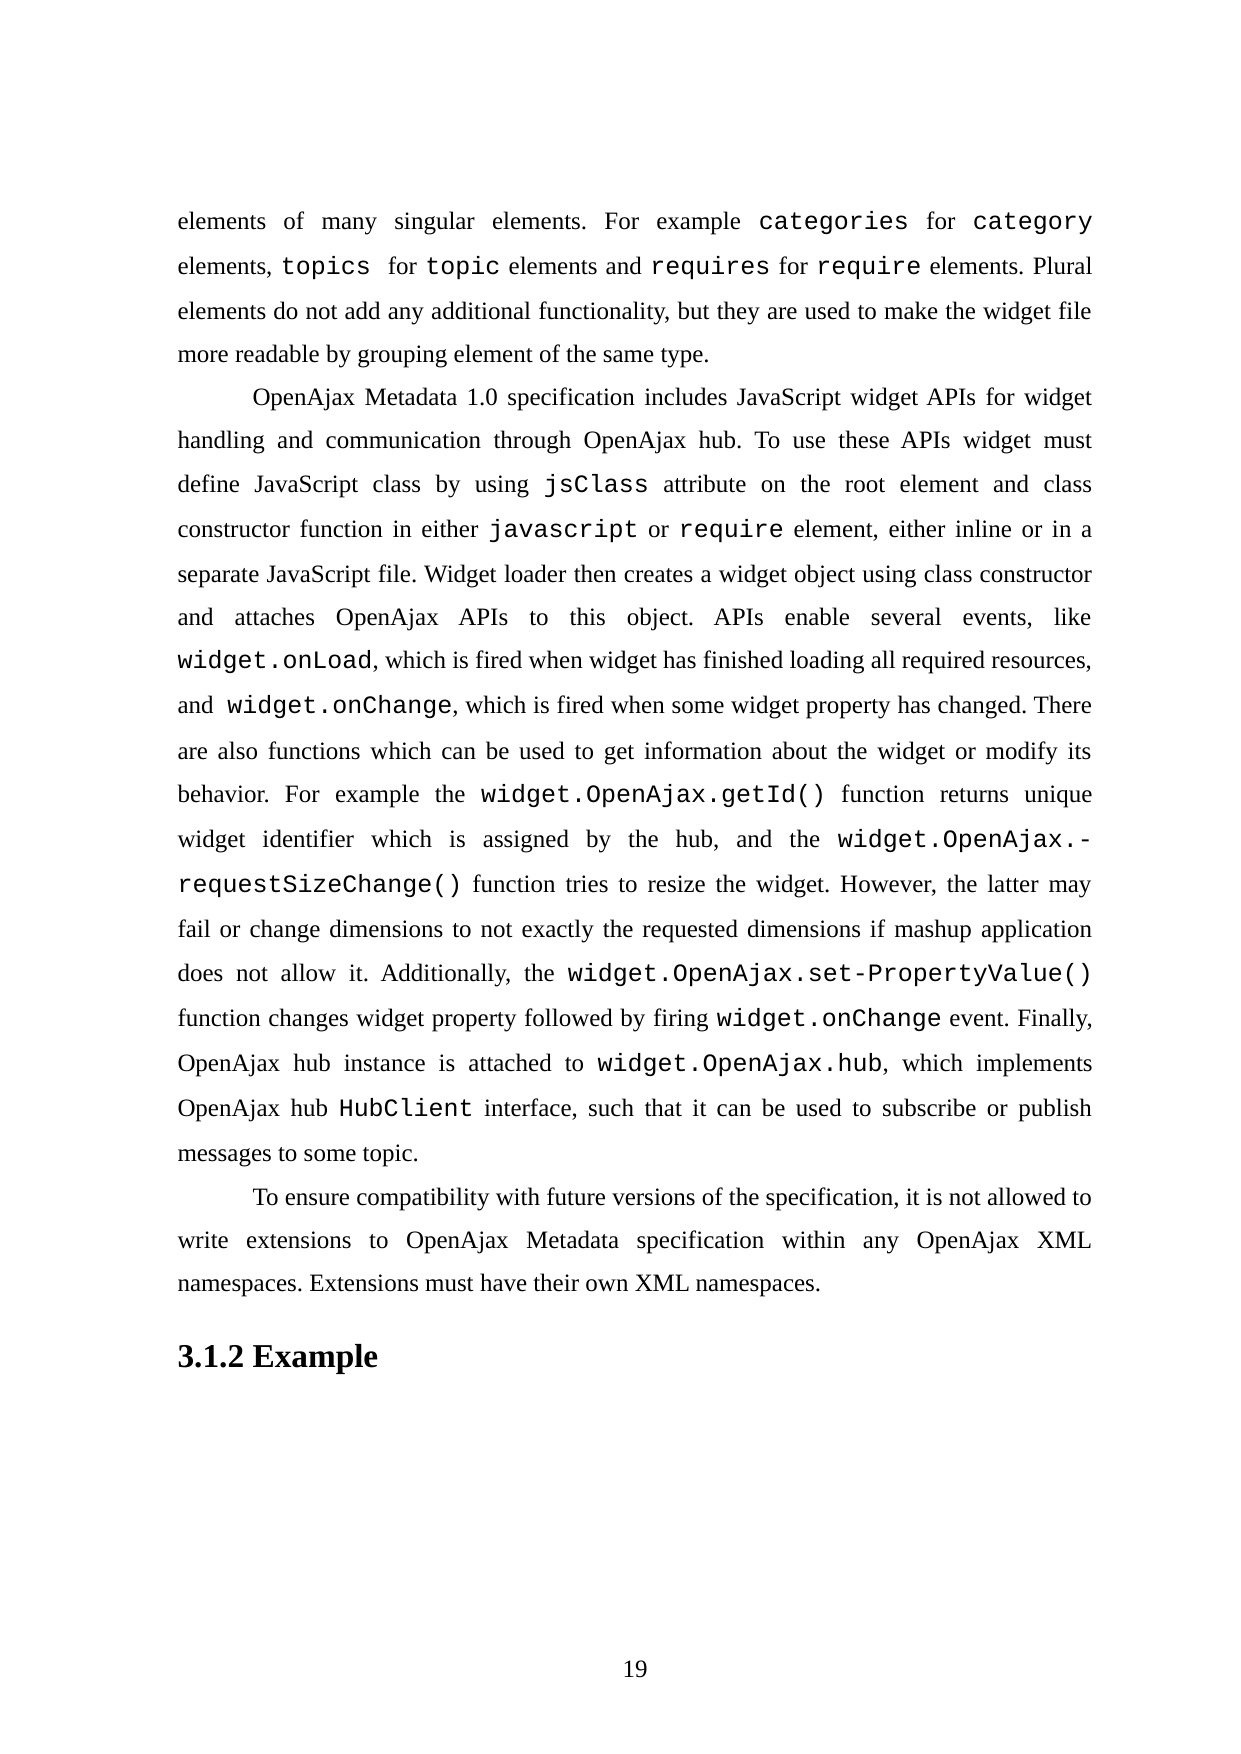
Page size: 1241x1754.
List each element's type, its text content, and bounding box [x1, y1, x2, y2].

text OpenAjax Metadata 1.0 specification includes JavaScript widget APIs for widget handling and communication through OpenAjax hub. To use these APIs widget must define JavaScript class by using jsClass attribute on the root element and class constructor function in either javascript or require element, either inline or in a separate JavaScript file. Widget loader then creates a widget object using class constructor and attaches OpenAjax APIs to this object. APIs enable several events, like widget.onLoad, which is fired when widget has finished loading all required resources, and widget.onChange, which is fired when some widget property has changed. There are also functions which can be used to get information about the widget or modify its behavior. For example the widget.OpenAjax.getId() function returns unique widget identifier which is assigned by the hub, and the widget.OpenAjax.-requestSizeChange() function tries to resize the widget. However, the latter may fail or change dimensions to not exactly the requested dimensions if mashup application does not allow it. Additionally, the widget.OpenAjax.set-PropertyValue() function changes widget property followed by firing widget.onChange event. Finally, OpenAjax hub instance is attached to widget.OpenAjax.hub, which implements OpenAjax hub HubClient interface, such that it can be used to subscribe or publish messages to some topic. [177, 382, 1093, 1167]
text elements of many singular elements. For example categories for category elements, topics for topic elements and requires for require elements. Plural elements do not add any additional functionality, but they are used to make the widget file more readable by grouping element of the same type. [177, 206, 1093, 368]
text To ensure compatibility with future versions of the specification, it is not allowed to write extensions to OpenAjax Metadata specification within any OpenAjax XML namespaces. Extensions must have their own XML namespaces. [177, 1182, 1093, 1297]
subtitle Example [177, 1336, 1093, 1374]
